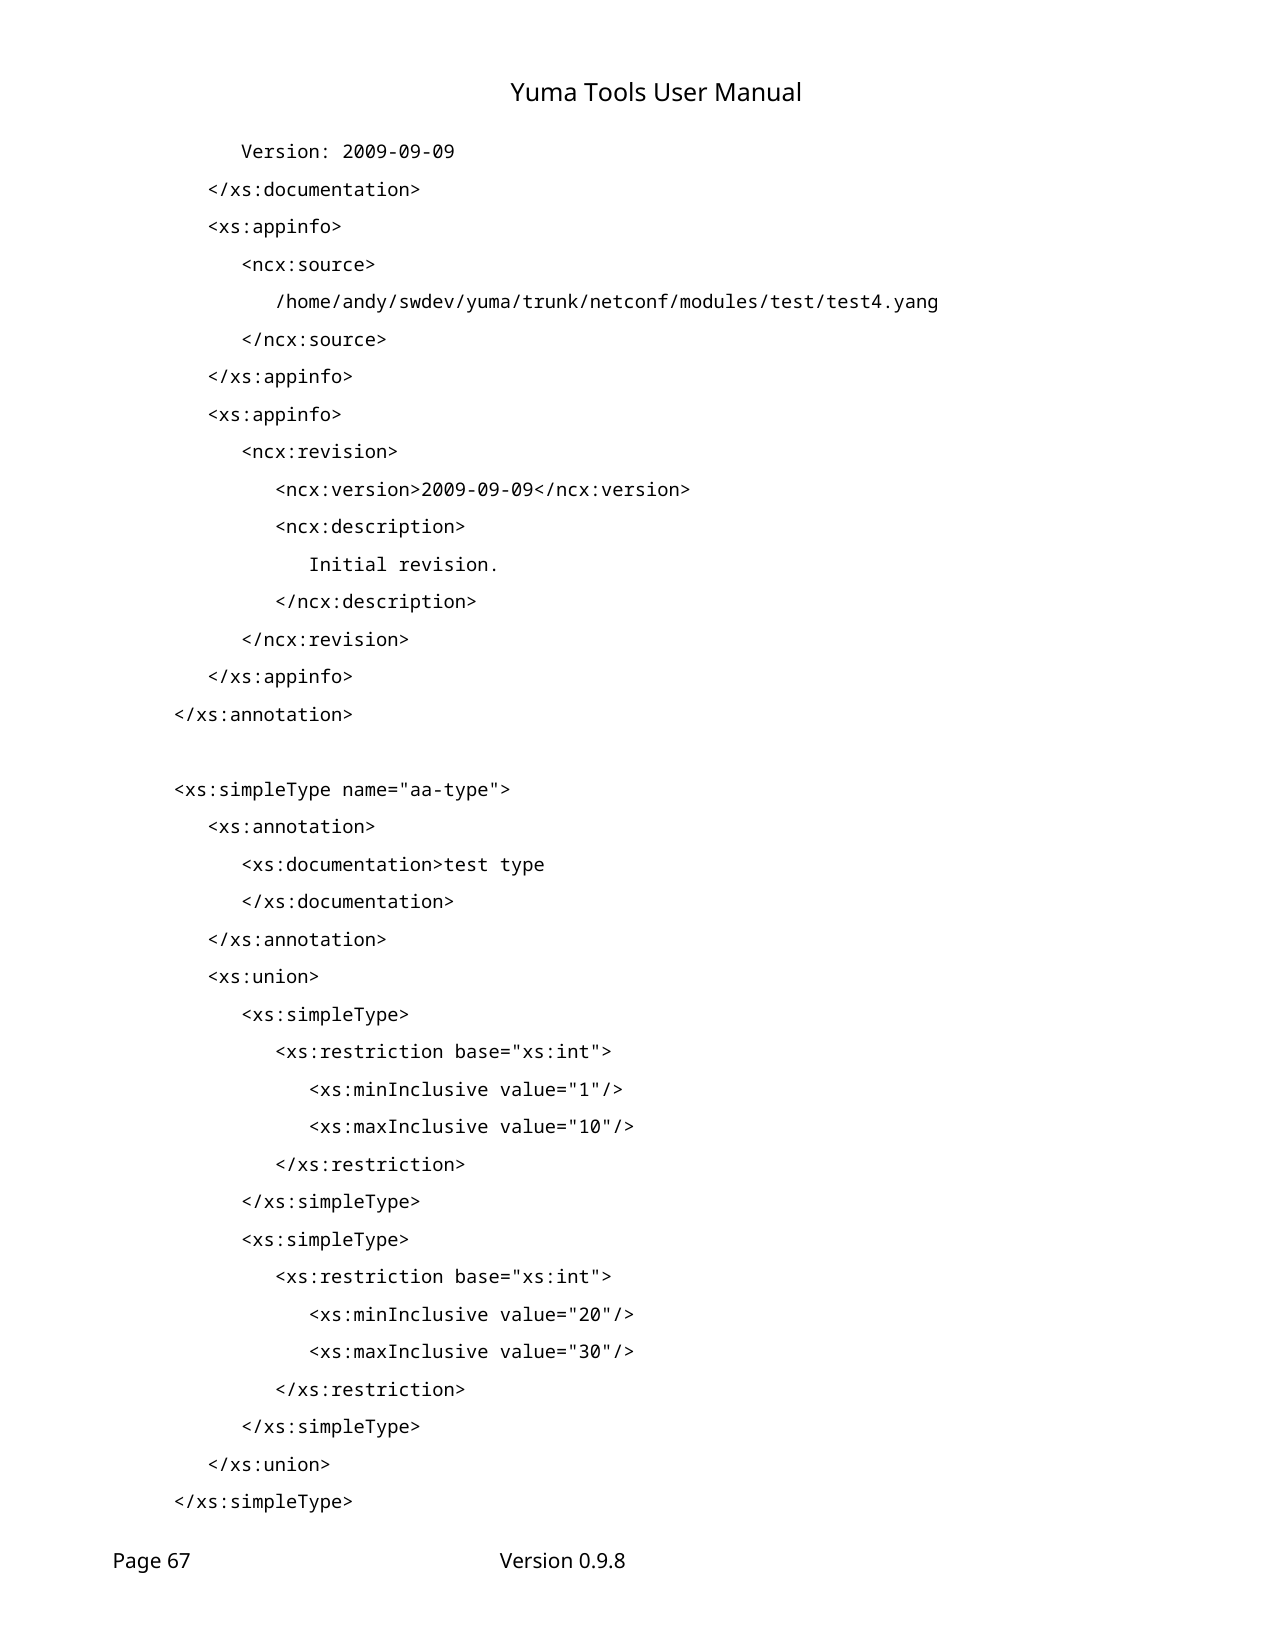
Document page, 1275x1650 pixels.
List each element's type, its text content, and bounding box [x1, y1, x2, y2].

text </xs:simpleType> [139, 1488, 1200, 1514]
text <xs:maxInclusive value="30"/> [139, 1338, 1200, 1364]
text <ncx:source> [139, 251, 1200, 277]
text </xs:restriction> [139, 1151, 1200, 1177]
text <xs:documentation>test type [139, 851, 1200, 877]
text </ncx:source> [139, 326, 1200, 352]
text <xs:simpleType> [139, 1226, 1200, 1252]
text </xs:restriction> [139, 1376, 1200, 1402]
text <xs:simpleType name="aa-type"> [139, 776, 1200, 802]
text <ncx:description> [139, 513, 1200, 539]
text </xs:simpleType> [139, 1413, 1200, 1439]
text <xs:restriction base="xs:int"> [139, 1038, 1200, 1064]
text </xs:annotation> [139, 926, 1200, 952]
text </xs:documentation> [139, 176, 1200, 202]
text </xs:annotation> [139, 701, 1200, 727]
text </ncx:revision> [139, 626, 1200, 652]
text <ncx:revision> [139, 438, 1200, 464]
text <xs:union> [139, 963, 1200, 989]
text <xs:appinfo> [139, 213, 1200, 239]
text <xs:minInclusive value="20"/> [139, 1301, 1200, 1327]
text </ncx:description> [139, 588, 1200, 614]
text </xs:documentation> [139, 888, 1200, 914]
text </xs:appinfo> [139, 663, 1200, 689]
text <xs:maxInclusive value="10"/> [139, 1113, 1200, 1139]
text </xs:union> [139, 1451, 1200, 1477]
text </xs:simpleType> [139, 1188, 1200, 1214]
text <ncx:version>2009-09-09</ncx:version> [139, 476, 1200, 502]
text <xs:minInclusive value="1"/> [139, 1076, 1200, 1102]
text /home/andy/swdev/yuma/trunk/netconf/modules/test/test4.yang [139, 288, 1200, 314]
text Initial revision. [139, 551, 1200, 577]
text </xs:appinfo> [139, 363, 1200, 389]
text Version: 2009-09-09 [139, 138, 1200, 164]
text <xs:appinfo> [139, 401, 1200, 427]
text <xs:annotation> [139, 813, 1200, 839]
text <xs:restriction base="xs:int"> [139, 1263, 1200, 1289]
text <xs:simpleType> [139, 1001, 1200, 1027]
